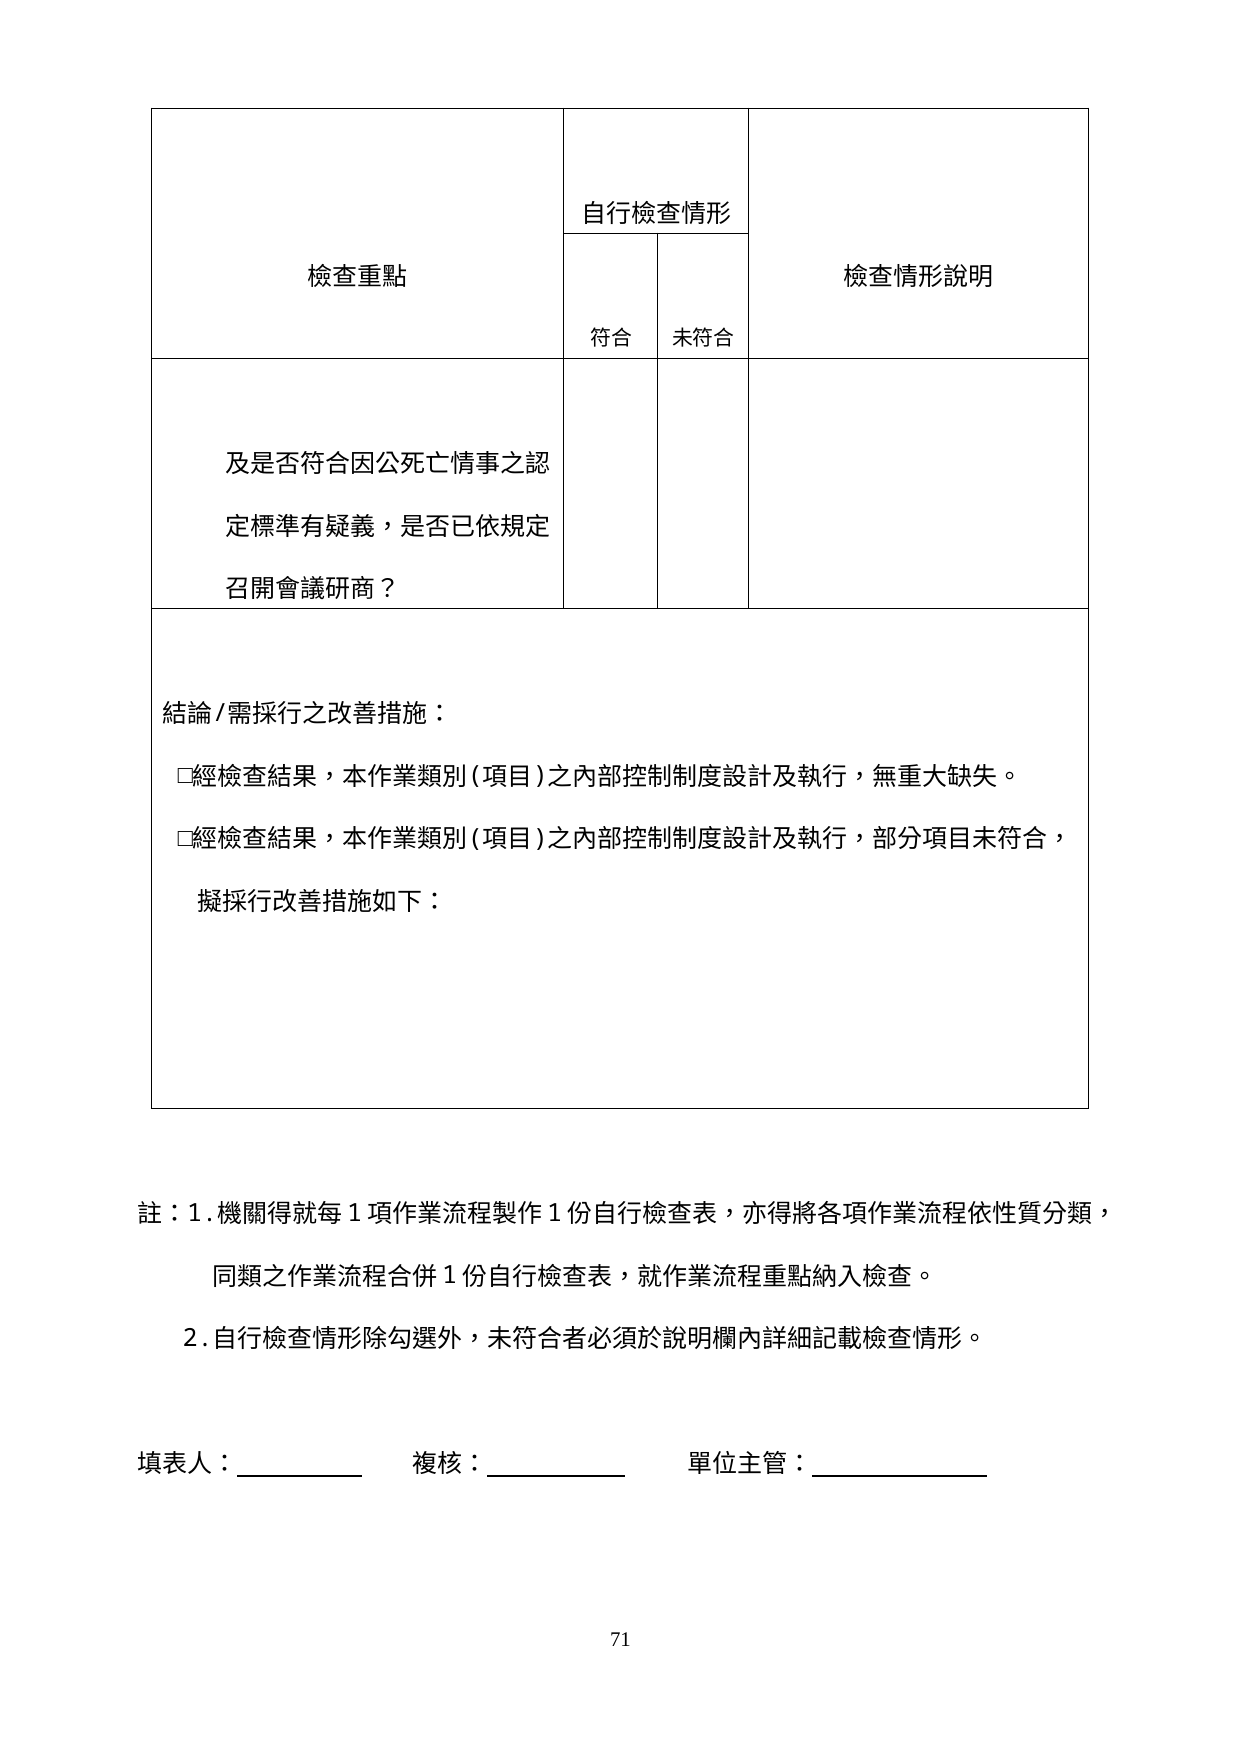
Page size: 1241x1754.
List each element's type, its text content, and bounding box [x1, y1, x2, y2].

table_cell 結論/需採行之改善措施： □經檢查結果，本作業類別(項目)之內部控制制度設計及執行，無重大缺失。 □經檢查結果，本作業類別(項目)之內部控制制度設計及執行，部分項目未符合，擬採行改善措施如下： [152, 609, 1088, 1108]
table_cell 未符合 [658, 234, 748, 358]
table_cell [658, 359, 748, 608]
table_cell 及是否符合因公死亡情事之認定標準有疑義，是否已依規定召開會議研商？ [152, 359, 563, 608]
table_header 檢查情形說明 [749, 109, 1088, 358]
table_cell [749, 359, 1088, 608]
table_cell 符合 [564, 234, 657, 358]
text 填表人： 複核： 單位主管： [137, 1420, 1122, 1483]
text 註：1.機關得就每1項作業流程製作1份自行檢查表，亦得將各項作業流程依性質分類，同類之作業流程合併1份自行檢查表，就作業流程重點納入檢查。 [137, 1170, 1122, 1295]
text 2.自行檢查情形除勾選外，未符合者必須於說明欄內詳細記載檢查情形。 [182, 1295, 1122, 1358]
table_header 檢查重點 [152, 109, 563, 358]
table_cell [564, 359, 657, 608]
table_header 自行檢查情形 [564, 109, 748, 233]
